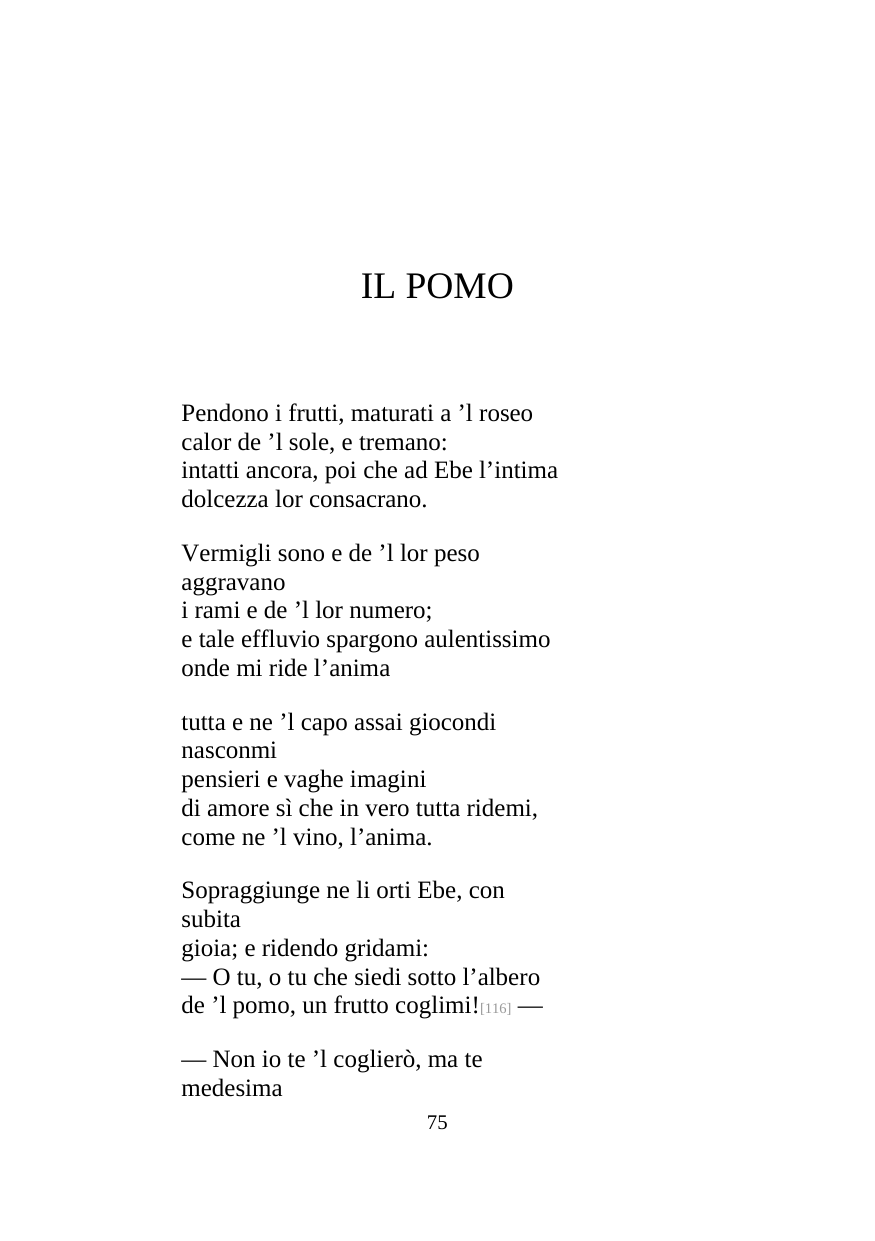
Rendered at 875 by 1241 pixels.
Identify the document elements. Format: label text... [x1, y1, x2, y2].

subtitle IL POMO [181, 264, 693, 307]
text tutta e ne ’l capo assai giocondi nasconmi pensieri e vaghe imagini di amore sì che in vero tutta ridemi, come ne ’l vino, l’anima. [181, 707, 569, 851]
text Vermigli sono e de ’l lor peso aggravano i rami e de ’l lor numero; e tale effluvio spargono aulentissimo onde mi ride l’anima [181, 538, 569, 682]
text Sopraggiunge ne li orti Ebe, con subita gioia; e ridendo gridami: — O tu, o tu che siedi sotto l’albero de ’l pomo, un frutto coglimi![116] — [181, 876, 569, 1019]
text — Non io te ’l coglierò, ma te medesima [181, 1044, 569, 1102]
text Pendono i frutti, maturati a ’l roseo calor de ’l sole, e tremano: intatti ancora, poi che ad Ebe l’intima dolcezza lor consacrano. [181, 398, 569, 513]
